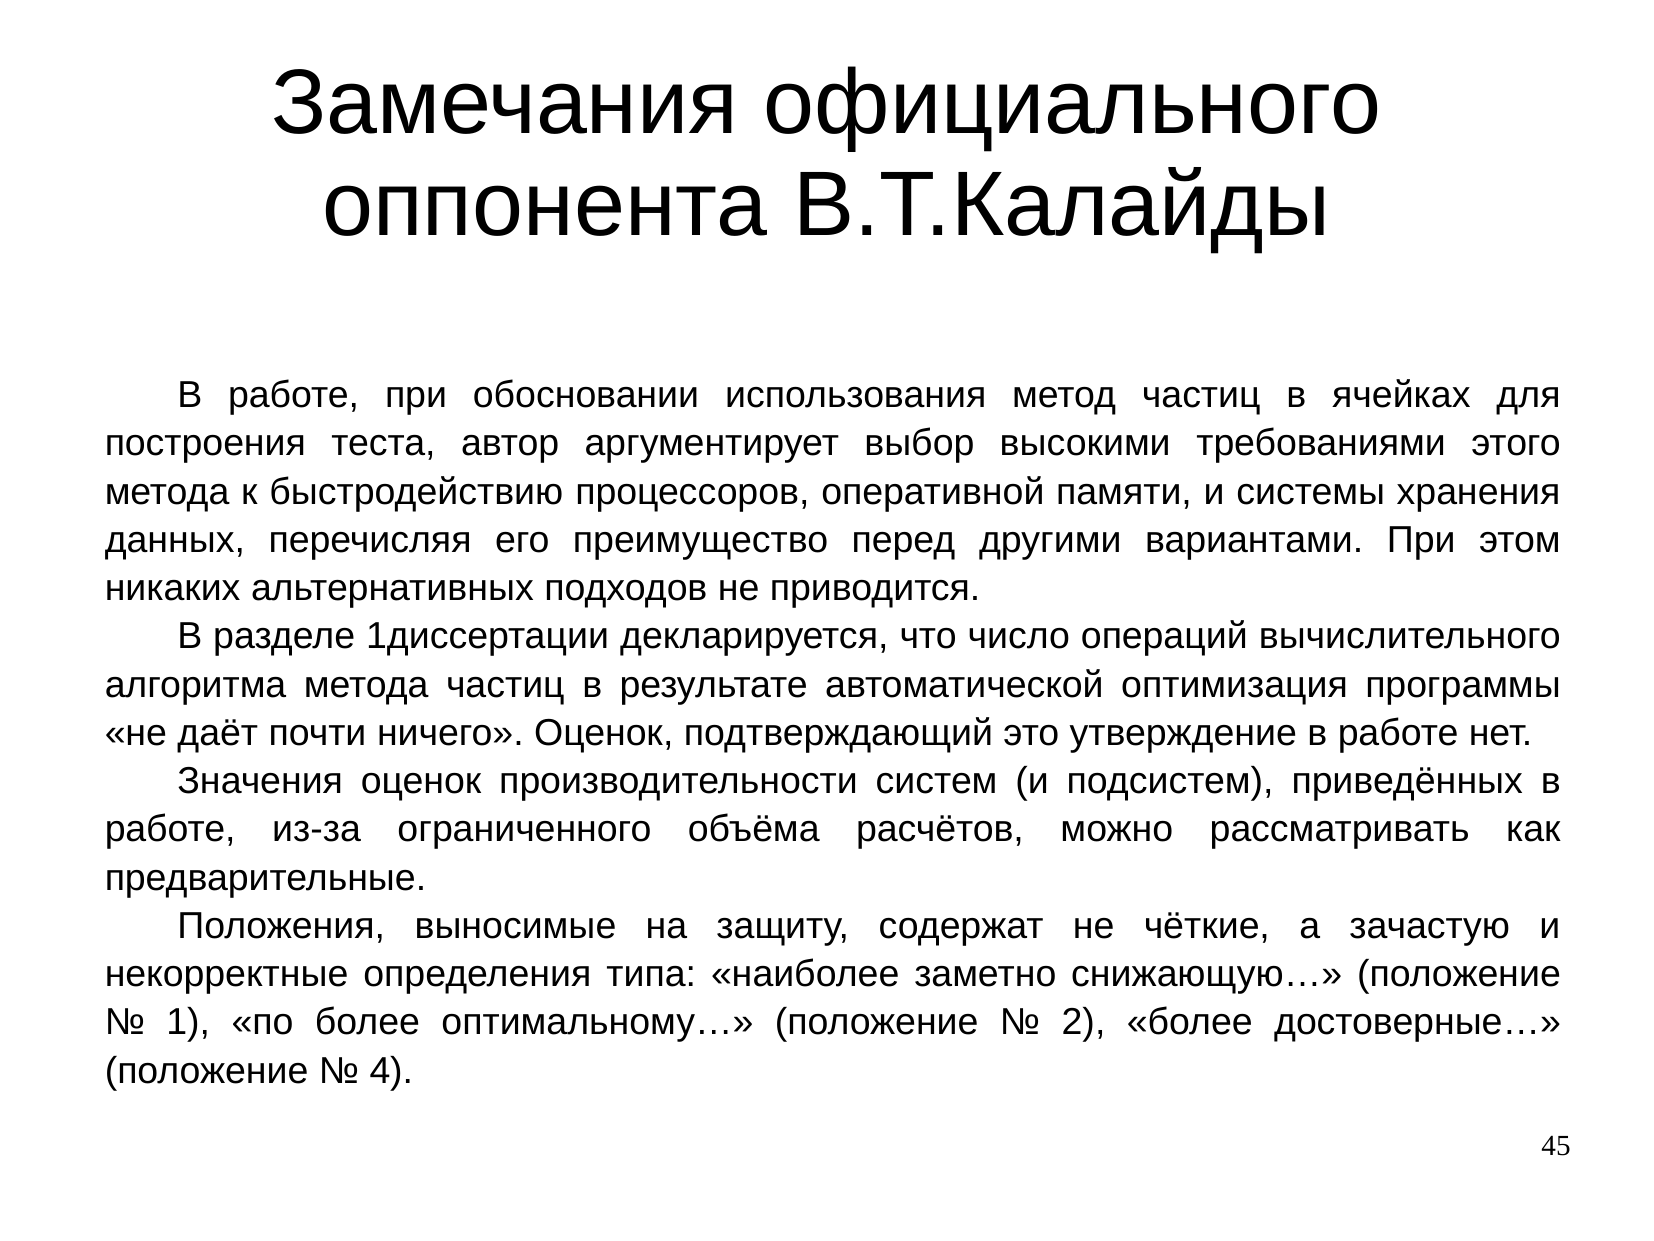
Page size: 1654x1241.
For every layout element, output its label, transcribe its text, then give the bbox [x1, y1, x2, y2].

title Замечания официального оппонента В.Т.Калайды [82, 49, 1571, 257]
text_box В работе, при обосновании использования метод частиц в ячейках для построения теста, автор аргументирует выбор высокими требованиями этого метода к быстродействию процессоров, оперативной памяти, и системы хранения данных, перечисляя его преимущество перед другими вариантами. При этом никаких альтернативных подходов не приводится. В разделе 1диссертации декларируется, что число операций вычислительного алгоритма метода частиц в результате автоматической оптимизация программы «не даёт почти ничего». Оценок, подтверждающий это утверждение в работе нет. Значения оценок производительности систем (и подсистем), приведённых в работе, из-за ограниченного объёма расчётов, можно рассматривать как предварительные. Положения, выносимые на защиту, содержат не чёткие, а зачастую и некорректные определения типа: «наиболее заметно снижающую…» (положение № 1), «по более оптимальному…» (положение № 2), «более достоверные…» (положение № 4). [90, 360, 1591, 1099]
